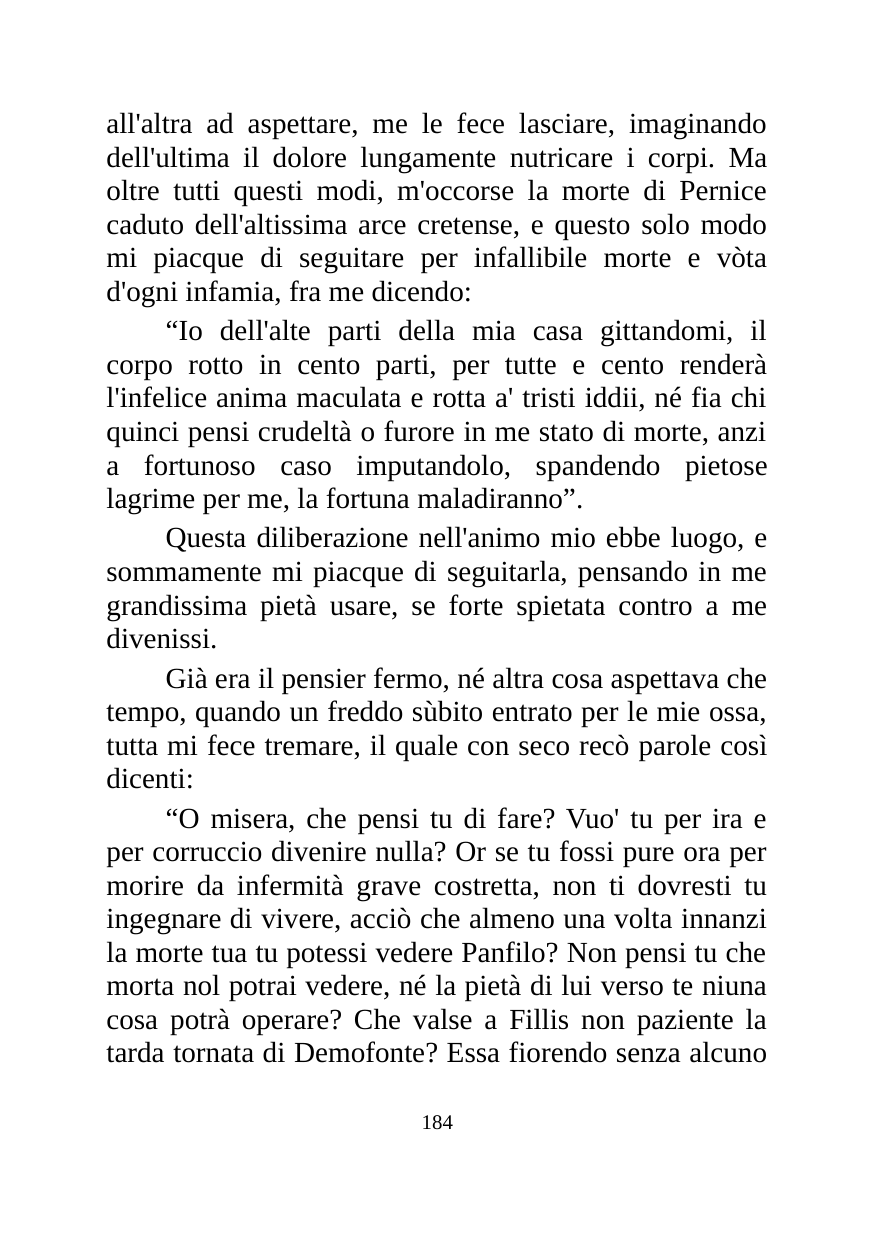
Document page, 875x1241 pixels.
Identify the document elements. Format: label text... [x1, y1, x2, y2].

text all'altra ad aspettare, me le fece lasciare, imaginando dell'ultima il dolore lungamente nutricare i corpi. Ma oltre tutti questi modi, m'occorse la morte di Pernice caduto dell'altissima arce cretense, e questo solo modo mi piacque di seguitare per infallibile morte e vòta d'ogni infamia, fra me dicendo: [106, 106, 768, 307]
text “Io dell'alte parti della mia casa gittandomi, il corpo rotto in cento parti, per tutte e cento renderà l'infelice anima maculata e rotta a' tristi iddii, né fia chi quinci pensi crudeltà o furore in me stato di morte, anzi a fortunoso caso imputandolo, spandendo pietose lagrime per me, la fortuna maladiranno”. [106, 313, 768, 515]
text Questa diliberazione nell'animo mio ebbe luogo, e sommamente mi piacque di seguitarla, pensando in me grandissima pietà usare, se forte spietata contro a me divenissi. [106, 521, 768, 655]
text “O misera, che pensi tu di fare? Vuo' tu per ira e per corruccio divenire nulla? Or se tu fossi pure ora per morire da infermità grave costretta, non ti dovresti tu ingegnare di vivere, acciò che almeno una volta innanzi la morte tua tu potessi vedere Panfilo? Non pensi tu che morta nol potrai vedere, né la pietà di lui verso te niuna cosa potrà operare? Che valse a Fillis non paziente la tarda tornata di Demofonte? Essa fiorendo senza alcuno [106, 801, 768, 1069]
text Già era il pensier fermo, né altra cosa aspettava che tempo, quando un freddo sùbito entrato per le mie ossa, tutta mi fece tremare, il quale con seco recò parole così dicenti: [106, 661, 768, 795]
